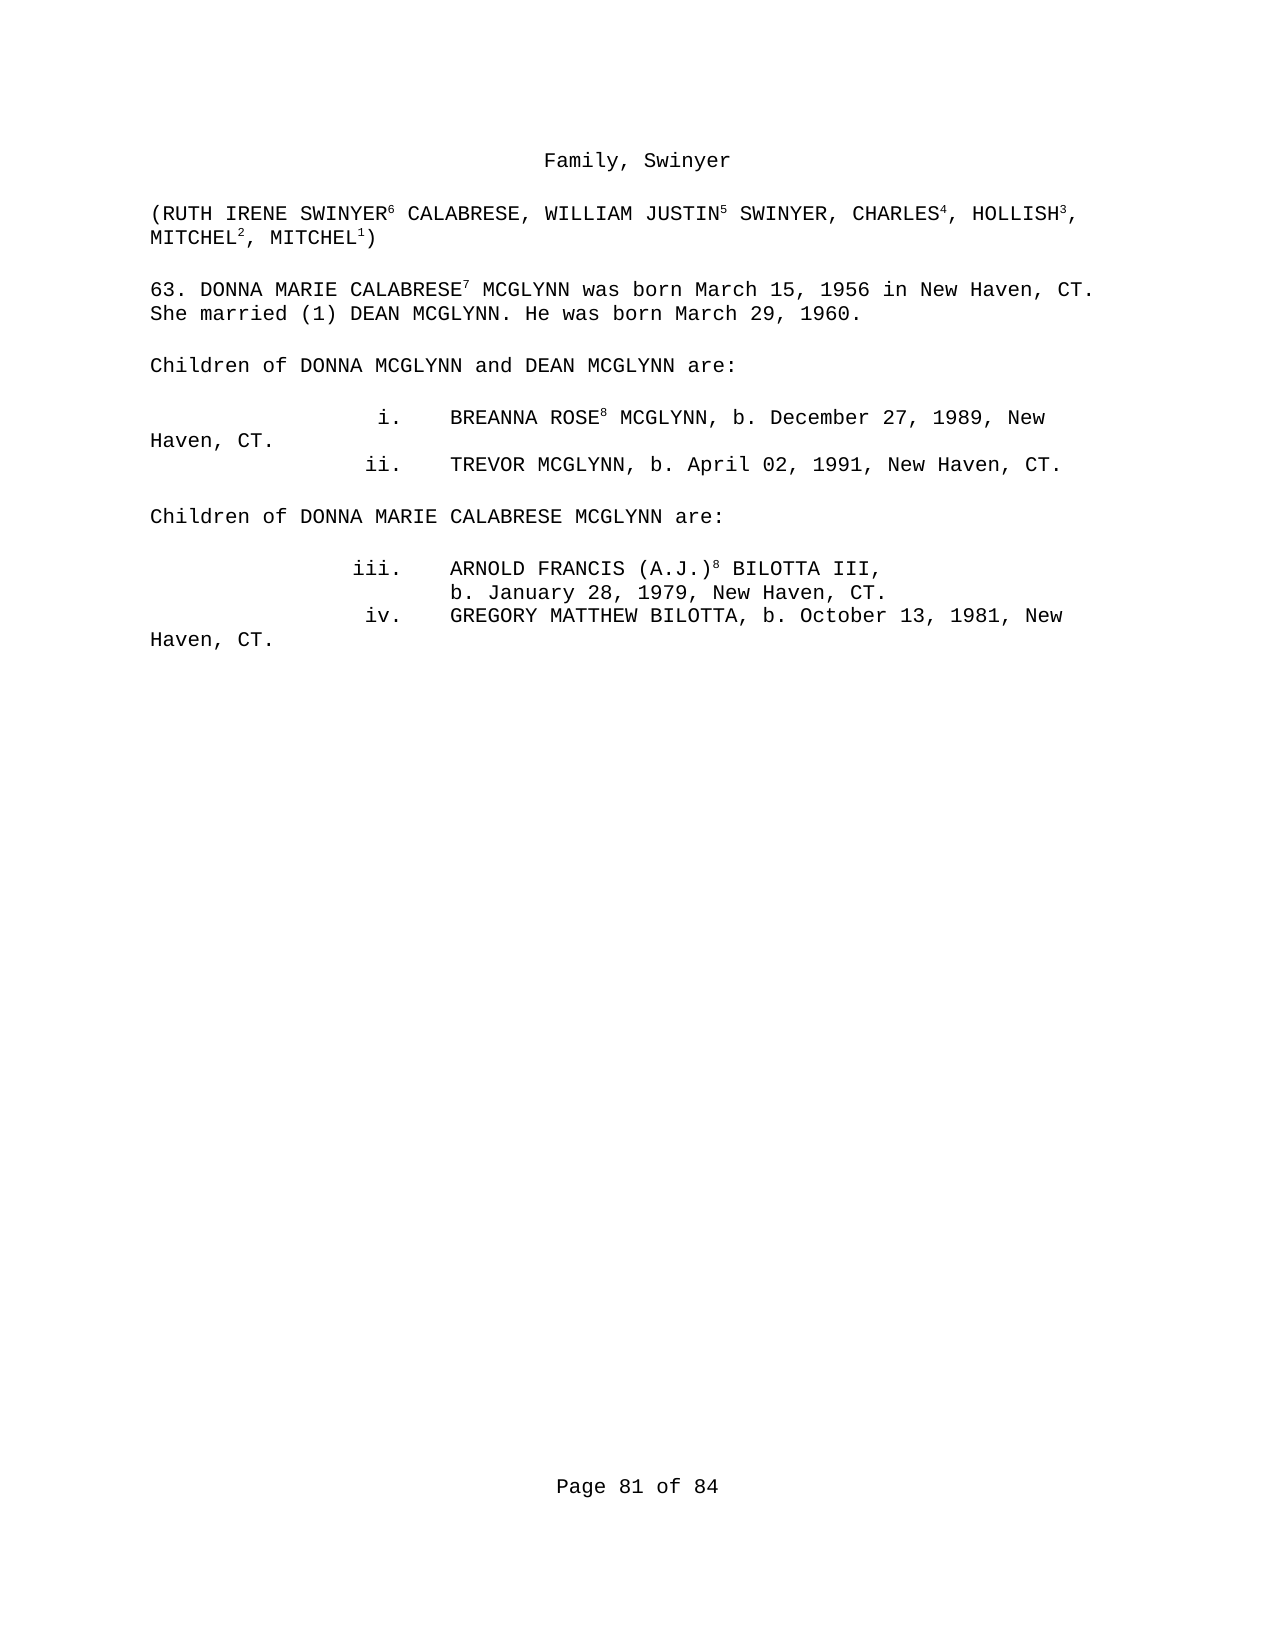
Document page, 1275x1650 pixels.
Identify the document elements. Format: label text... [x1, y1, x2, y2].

text iv. GREGORY MATTHEW BILOTTA, b. October 13, 1981, New Haven, CT. [150, 605, 1125, 653]
text b. January 28, 1979, New Haven, CT. [150, 582, 1125, 605]
text ii. TREVOR MCGLYNN, b. April 02, 1991, New Haven, CT. [150, 454, 1125, 478]
text i. BREANNA ROSE8 MCGLYNN, b. December 27, 1989, New Haven, CT. [150, 407, 1125, 454]
text iii. ARNOLD FRANCIS (A.J.)8 BILOTTA III, [150, 558, 1125, 582]
text Children of DONNA MCGLYNN and DEAN MCGLYNN are: [150, 354, 1125, 378]
text (RUTH IRENE SWINYER6 CALABRESE, WILLIAM JUSTIN5 SWINYER, CHARLES4, HOLLISH3, MITCHEL2, MITCHEL1) [150, 203, 1125, 250]
text Children of DONNA MARIE CALABRESE MCGLYNN are: [150, 506, 1125, 530]
text 63. DONNA MARIE CALABRESE7 MCGLYNN was born March 15, 1956 in New Haven, CT. She married (1) DEAN MCGLYNN. He was born March 29, 1960. [150, 279, 1125, 326]
